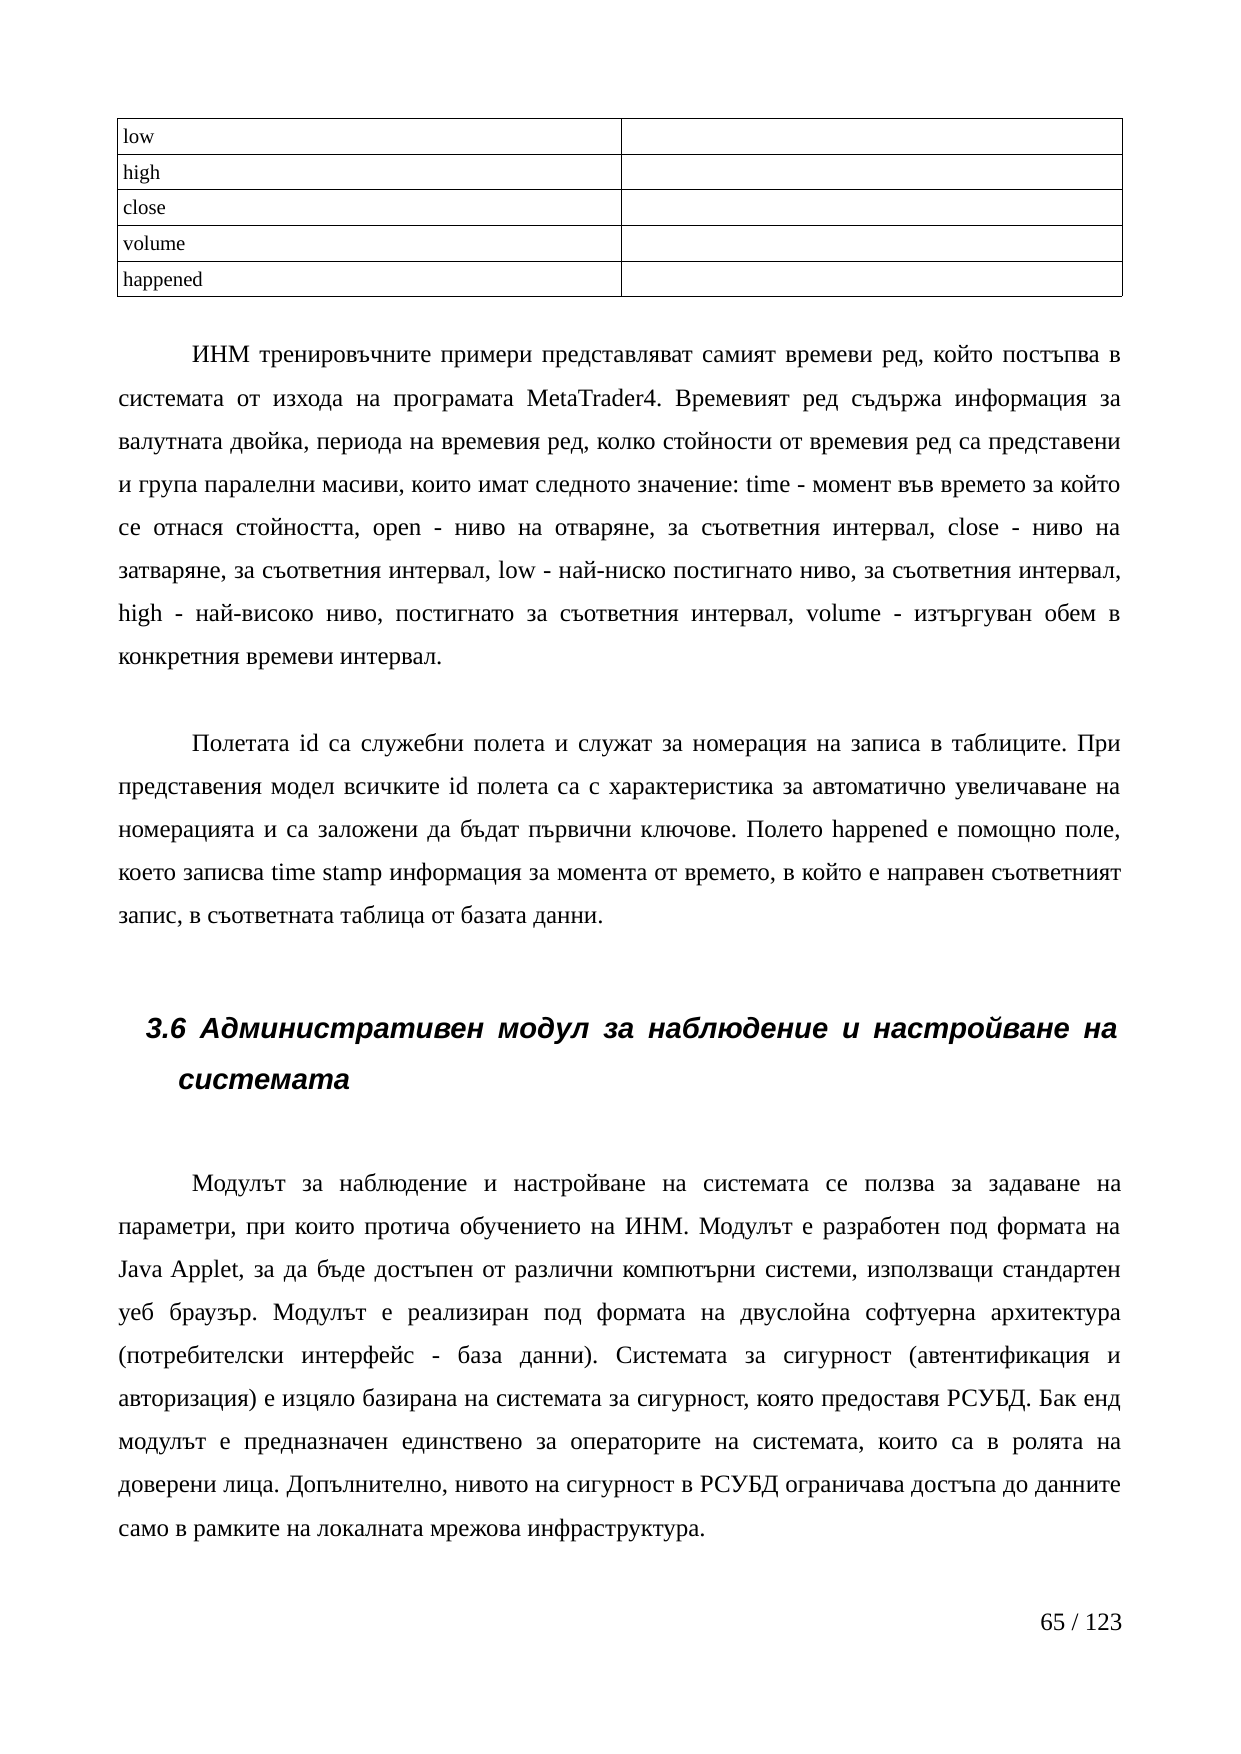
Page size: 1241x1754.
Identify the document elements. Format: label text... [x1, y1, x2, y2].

table_cell [622, 226, 1122, 261]
table_cell high [118, 155, 621, 189]
table_cell [622, 262, 1122, 296]
table_cell low [118, 119, 621, 154]
table_cell volume [118, 226, 621, 261]
table_cell [622, 190, 1122, 225]
table_cell [622, 119, 1122, 154]
table_cell close [118, 190, 621, 225]
table_cell [622, 155, 1122, 189]
subtitle 3.6 Административен модул за наблюдение и настройване на системата [118, 1011, 1122, 1095]
text Полетата id са служебни полета и служат за номерация на записа в таблиците. При представения модел всичките id полета са с характеристика за автоматично увеличаване на номерацията и са заложени да бъдат първични ключове. Полето happened е помощно поле, което записва time stamp информация за момента от времето, в който е направен съответният запис, в съответната таблица от базата данни. [118, 728, 1122, 929]
text Модулът за наблюдение и настройване на системата се ползва за задаване на параметри, при които протича обучението на ИНМ. Модулът е разработен под формата на Java Applet, за да бъде достъпен от различни компютърни системи, използващи стандартен уеб браузър. Модулът е реализиран под формата на двуслойна софтуерна архитектура (потребителски интерфейс - база данни). Системата за сигурност (автентификация и авторизация) е изцяло базирана на системата за сигурност, която предоставя РСУБД. Бак енд модулът е предназначен единствено за операторите на системата, които са в ролята на доверени лица. Допълнително, нивото на сигурност в РСУБД ограничава достъпа до данните само в рамките на локалната мрежова инфраструктура. [118, 1168, 1122, 1541]
table_cell happened [118, 262, 621, 296]
text ИНМ тренировъчните примери представляват самият времеви ред, който постъпва в системата от изхода на програмата MetaTrader4. Времевият ред съдържа информация за валутната двойка, периода на времевия ред, колко стойности от времевия ред са представени и група паралелни масиви, които имат следното значение: time - момент във времето за който се отнася стойността, open - ниво на отваряне, за съответния интервал, close - ниво на затваряне, за съответния интервал, low - най-ниско постигнато ниво, за съответния интервал, high - най-високо ниво, постигнато за съответния интервал, volume - изтъргуван обем в конкретния времеви интервал. [118, 339, 1122, 670]
